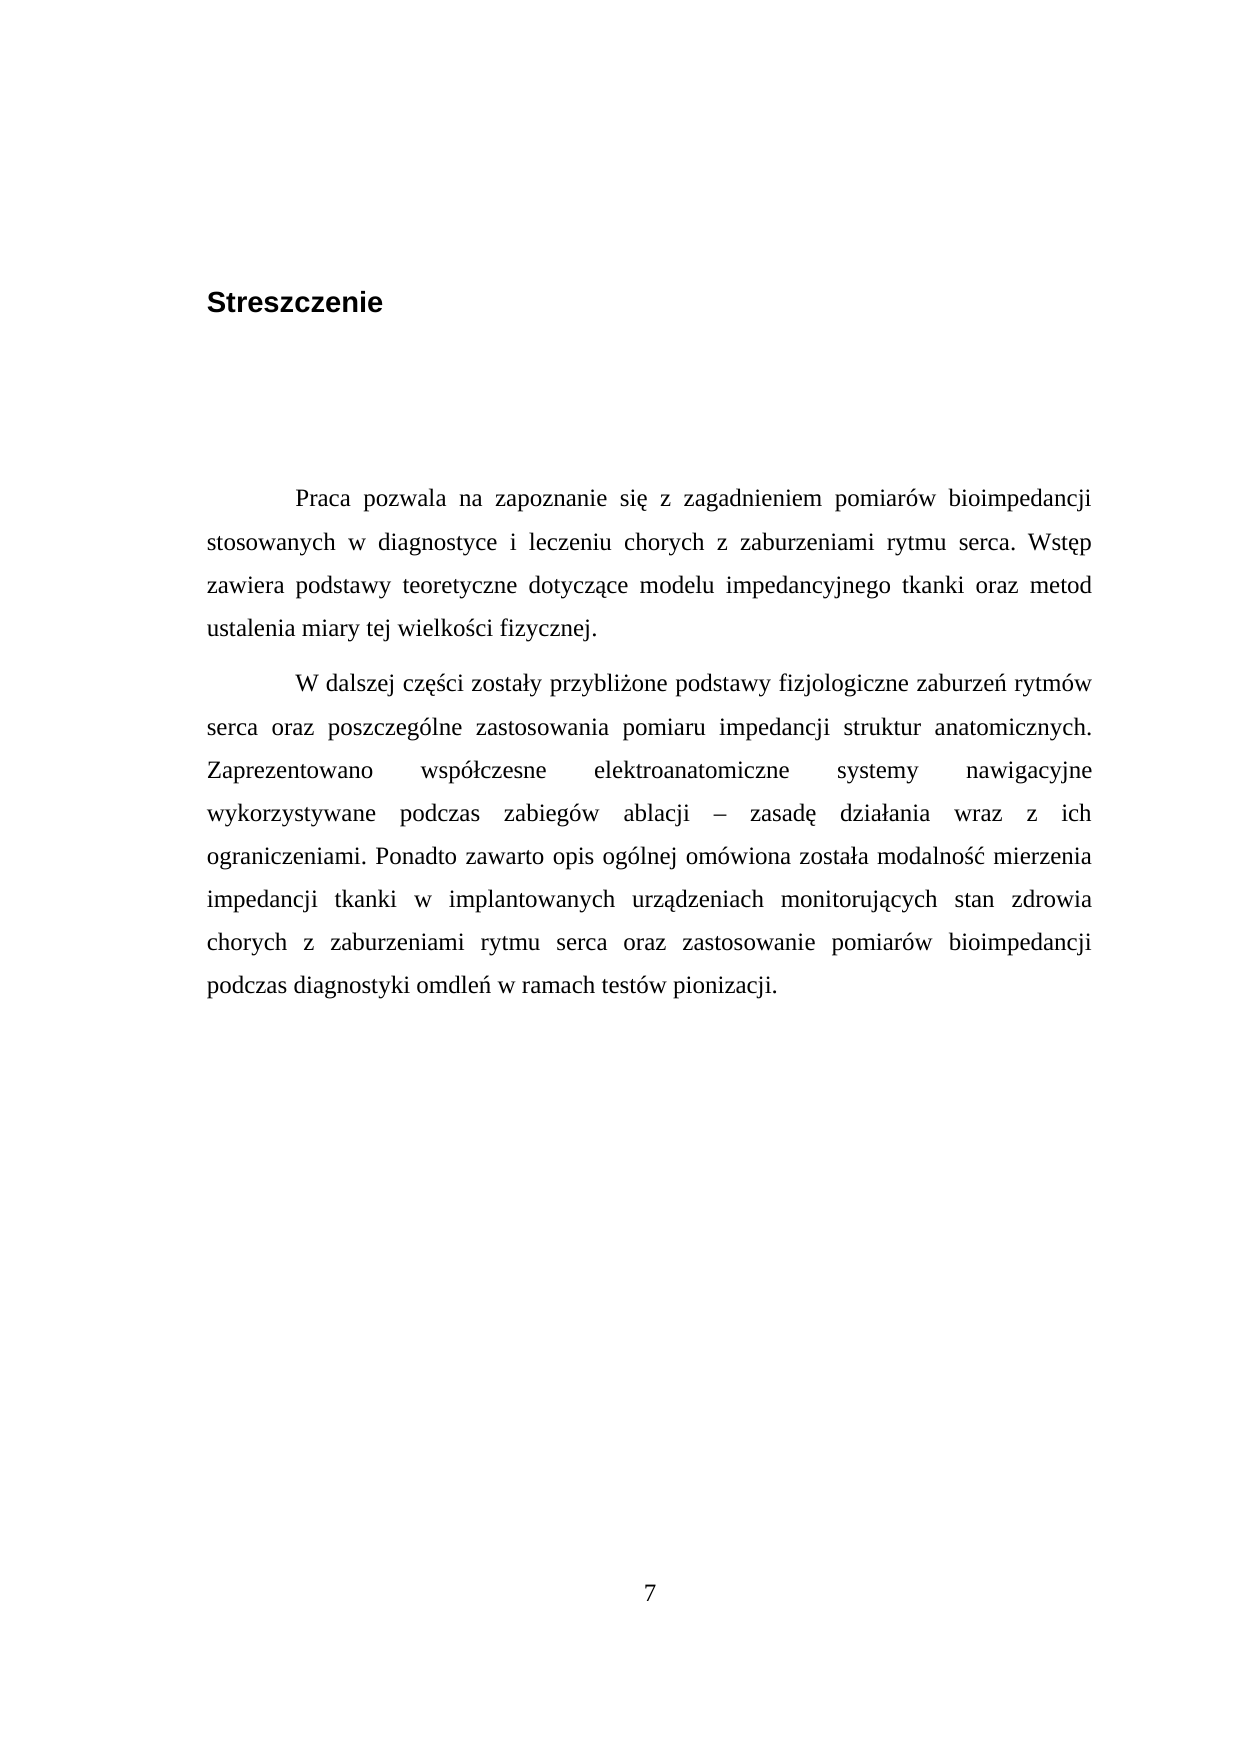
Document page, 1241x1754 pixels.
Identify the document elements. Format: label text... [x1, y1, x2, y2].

subtitle Streszczenie [207, 285, 1093, 318]
text Praca pozwala na zapoznanie się z zagadnieniem pomiarów bioimpedancji stosowanych w diagnostyce i leczeniu chorych z zaburzeniami rytmu serca. Wstęp zawiera podstawy teoretyczne dotyczące modelu impedancyjnego tkanki oraz metod ustalenia miary tej wielkości fizycznej. [207, 483, 1093, 642]
text W dalszej części zostały przybliżone podstawy fizjologiczne zaburzeń rytmów serca oraz poszczególne zastosowania pomiaru impedancji struktur anatomicznych. Zaprezentowano współczesne elektroanatomiczne systemy nawigacyjne wykorzystywane podczas zabiegów ablacji – zasadę działania wraz z ich ograniczeniami. Ponadto zawarto opis ogólnej omówiona została modalność mierzenia impedancji tkanki w implantowanych urządzeniach monitorujących stan zdrowia chorych z zaburzeniami rytmu serca oraz zastosowanie pomiarów bioimpedancji podczas diagnostyki omdleń w ramach testów pionizacji. [207, 668, 1093, 999]
